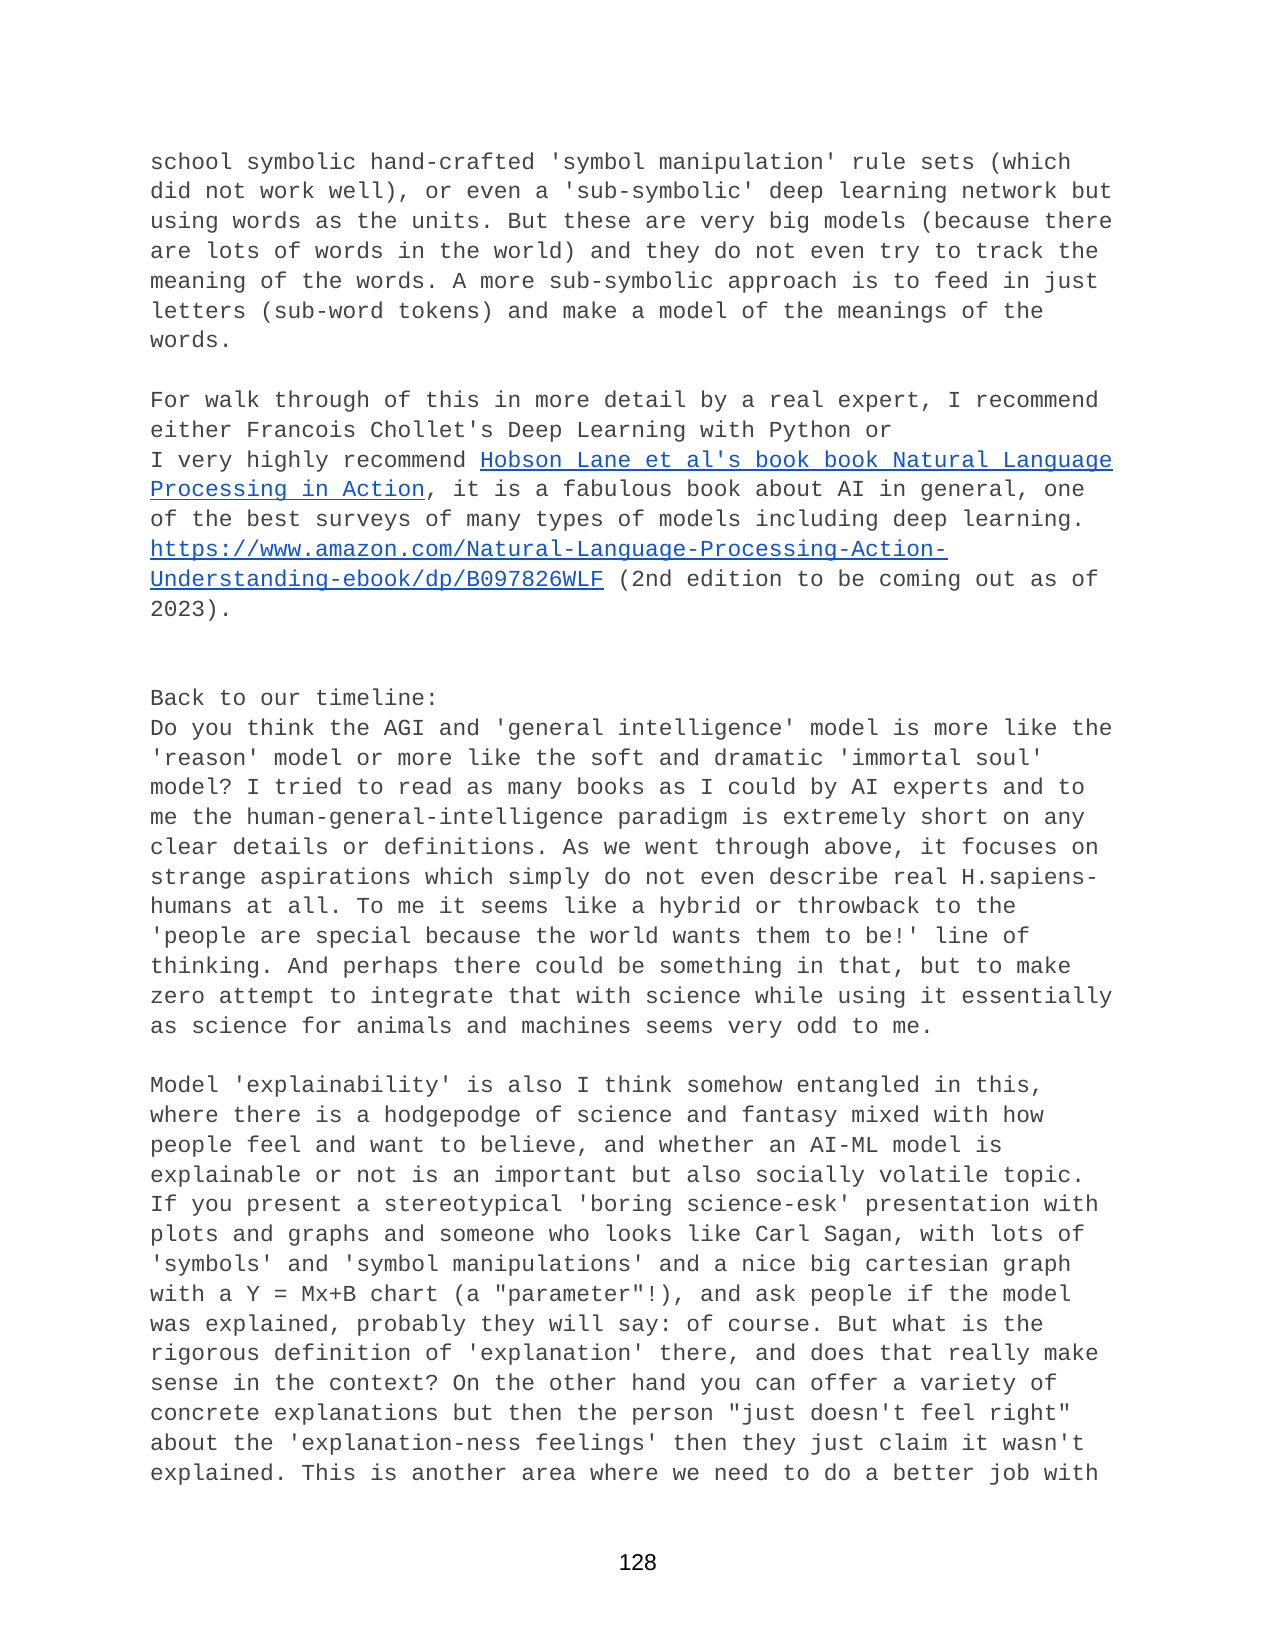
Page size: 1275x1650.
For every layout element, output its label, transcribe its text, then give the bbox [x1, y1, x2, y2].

text Back to our timeline: [150, 686, 1125, 712]
text Do you think the AGI and 'general intelligence' model is more like the 'reason' model or more like the soft and dramatic 'immortal soul' model? I tried to read as many books as I could by AI experts and to me the human-general-intelligence paradigm is extremely short on any clear details or definitions. As we went through above, it focuses on strange aspirations which simply do not even describe real H.sapiens-humans at all. To me it seems like a hybrid or throwback to the 'people are special because the world wants them to be!' line of thinking. And perhaps there could be something in that, but to make zero attempt to integrate that with science while using it essentially as science for animals and machines seems very odd to me. [150, 716, 1125, 1040]
text Model 'explainability' is also I think somehow entangled in this, where there is a hodgepodge of science and fantasy mixed with how people feel and want to believe, and whether an AI-ML model is explainable or not is an important but also socially volatile topic. If you present a stereotypical 'boring science-esk' presentation with plots and graphs and someone who looks like Carl Sagan, with lots of 'symbols' and 'symbol manipulations' and a nice big cartesian graph with a Y = Mx+B chart (a "parameter"!), and ask people if the model was explained, probably they will say: of course. But what is the rigorous definition of 'explanation' there, and does that really make sense in the context? On the other hand you can offer a variety of concrete explanations but then the person "just doesn't feel right" about the 'explanation-ness feelings' then they just claim it wasn't explained. This is another area where we need to do a better job with [150, 1073, 1125, 1487]
text I very highly recommend Hobson Lane et al's book book Natural Language Processing in Action, it is a fabulous book about AI in general, one of the best surveys of many types of models including deep learning. [150, 448, 1125, 533]
text https://www.amazon.com/Natural-Language-Processing-Action-Understanding-ebook/dp/B097826WLF (2nd edition to be coming out as of 2023). [150, 537, 1125, 623]
text For walk through of this in more detail by a real expert, I recommend either Francois Chollet's Deep Learning with Python or [150, 388, 1125, 444]
text school symbolic hand-crafted 'symbol manipulation' rule sets (which did not work well), or even a 'sub-symbolic' deep learning network but using words as the units. But these are very big models (because there are lots of words in the world) and they do not even try to track the meaning of the words. A more sub-symbolic approach is to feed in just letters (sub-word tokens) and make a model of the meanings of the words. [150, 150, 1125, 355]
